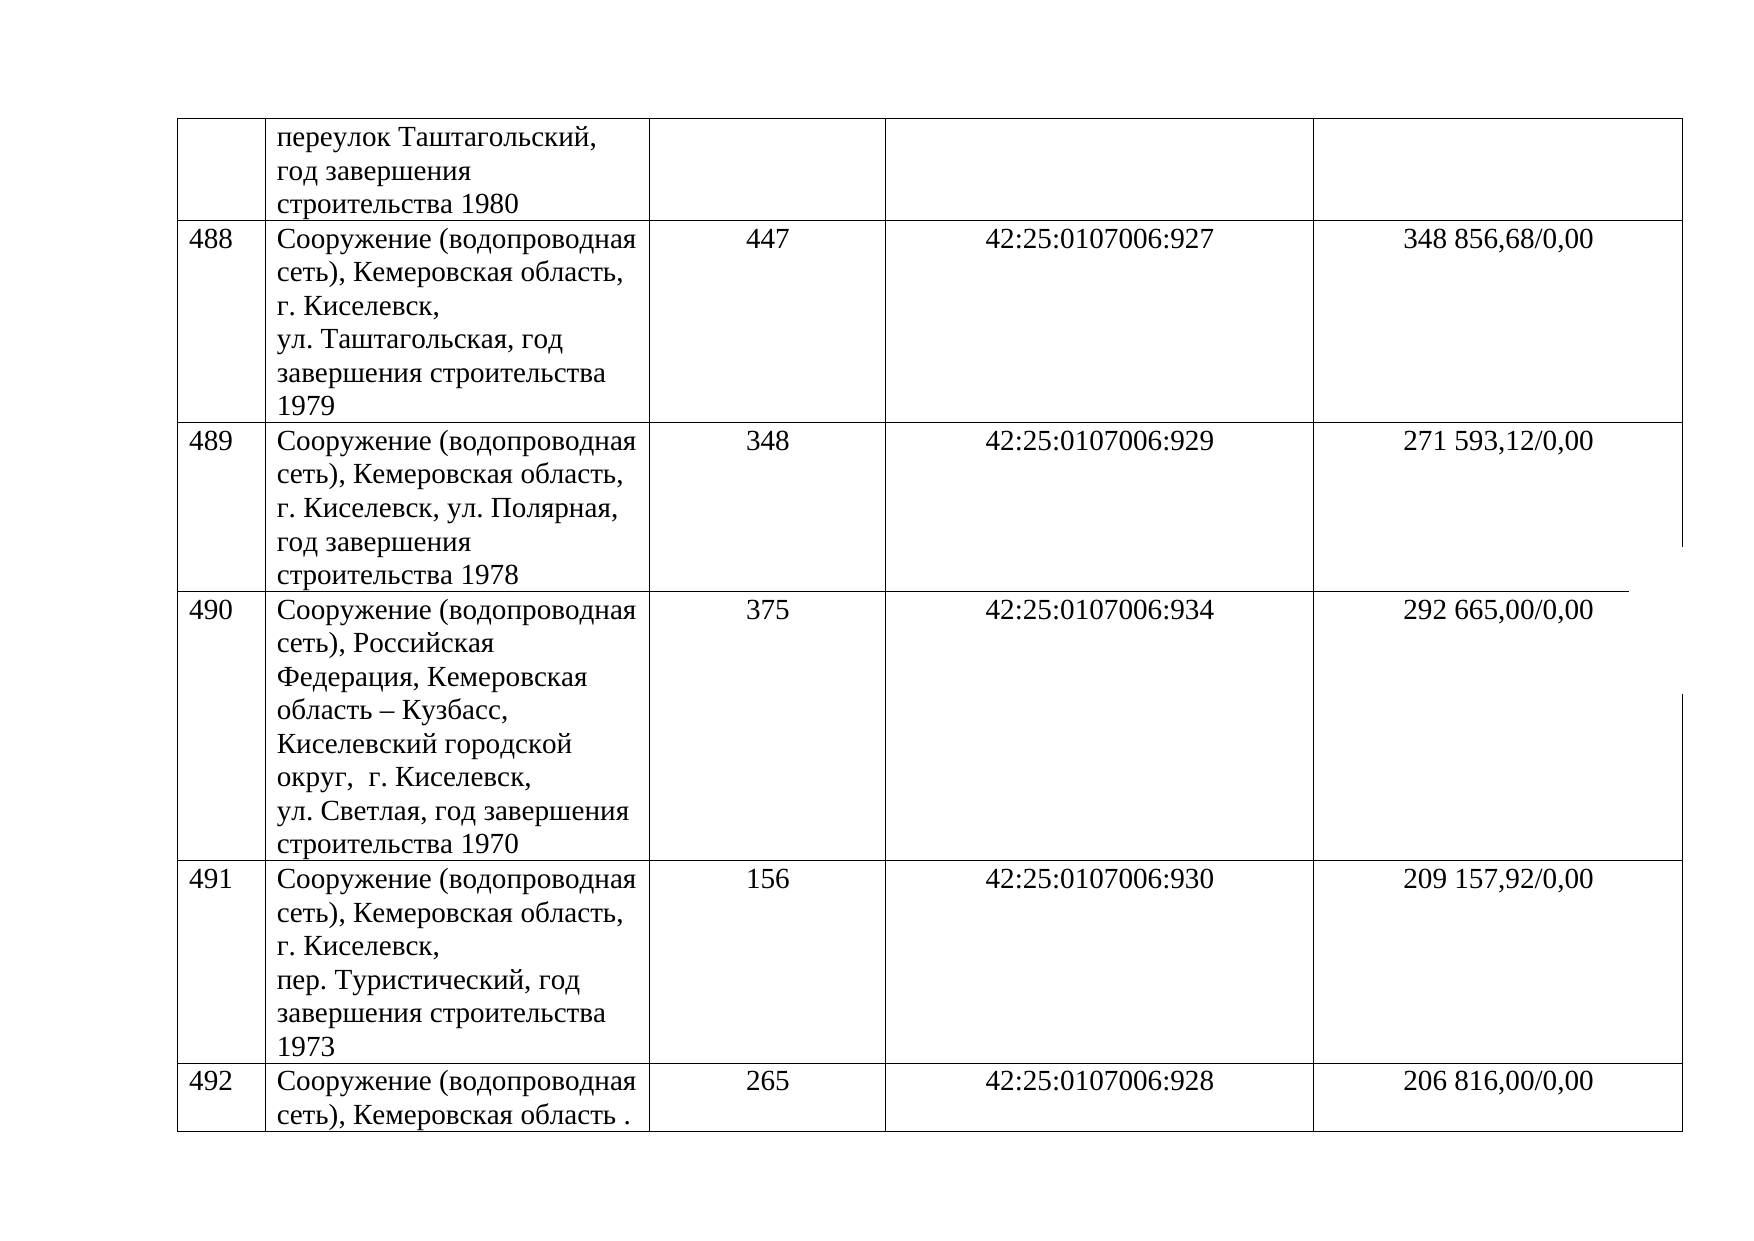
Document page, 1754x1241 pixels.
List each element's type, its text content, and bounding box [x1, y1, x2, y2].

table_cell Сооружение (водопроводная сеть), Кемеровская область . [266, 1064, 649, 1131]
table_cell 156 [650, 861, 885, 1062]
table_cell Сооружение (водопроводная сеть), Кемеровская область, г. Киселевск, ул. Таштагольская, год завершения строительства 1979 [266, 221, 649, 422]
table_cell 489 [178, 423, 265, 591]
table_cell 271 593,12/0,00 [1314, 423, 1682, 591]
table_cell 490 [178, 592, 265, 860]
table_cell 42:25:0107006:930 [886, 861, 1313, 1062]
table_cell Сооружение (водопроводная сеть), Российская Федерация, Кемеровская область – Кузбасс, Киселевский городской округ, г. Киселевск, ул. Светлая, год завершения строительства 1970 [266, 592, 649, 860]
table_cell [1314, 119, 1682, 220]
table_cell 491 [178, 861, 265, 1062]
table_cell 492 [178, 1064, 265, 1131]
table_cell 348 [650, 423, 885, 591]
table_cell 209 157,92/0,00 [1314, 861, 1682, 1062]
table_cell 292 665,00/0,00 [1314, 592, 1682, 860]
table_cell 265 [650, 1064, 885, 1131]
table_cell 42:25:0107006:928 [886, 1064, 1313, 1131]
table_cell 488 [178, 221, 265, 422]
table_cell Сооружение (водопроводная сеть), Кемеровская область, г. Киселевск, пер. Туристический, год завершения строительства 1973 [266, 861, 649, 1062]
table_cell 42:25:0107006:934 [886, 592, 1313, 860]
table_cell [886, 119, 1313, 220]
table_cell переулок Таштагольский, год завершения строительства 1980 [266, 119, 649, 220]
table_cell [178, 119, 265, 220]
table_cell Сооружение (водопроводная сеть), Кемеровская область, г. Киселевск, ул. Полярная, год завершения строительства 1978 [266, 423, 649, 591]
table_cell 348 856,68/0,00 [1314, 221, 1682, 422]
table_cell 375 [650, 592, 885, 860]
table_cell [650, 119, 885, 220]
table_cell 447 [650, 221, 885, 422]
table_cell 206 816,00/0,00 [1314, 1064, 1682, 1131]
table_cell 42:25:0107006:929 [886, 423, 1313, 591]
table_cell 42:25:0107006:927 [886, 221, 1313, 422]
